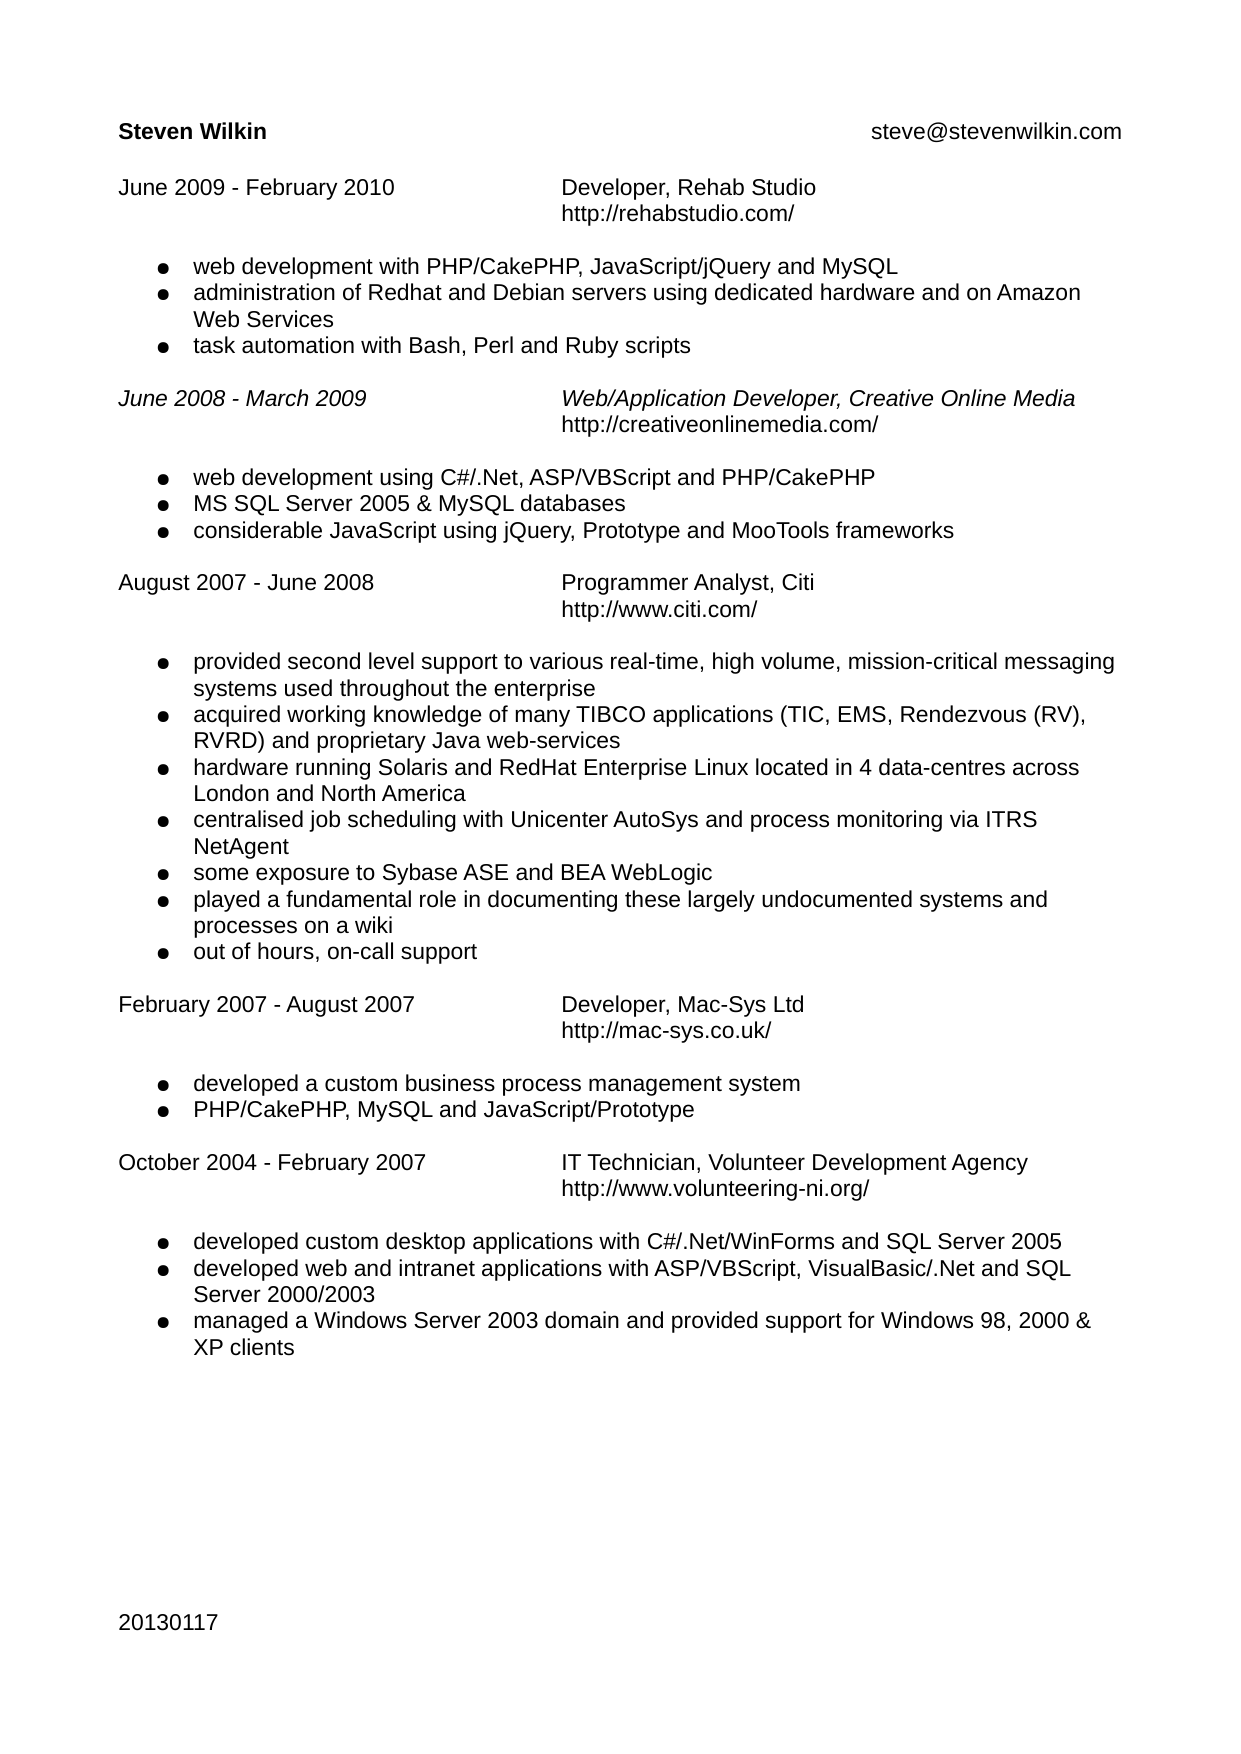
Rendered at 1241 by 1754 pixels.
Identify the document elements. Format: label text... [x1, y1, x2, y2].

text June 2008 - March 2009 Web/Application Developer, Creative Online Media [118, 385, 1122, 411]
list web development using C#/.Net, ASP/VBScript and PHP/CakePHP [156, 464, 1122, 490]
text February 2007 - August 2007 Developer, Mac-Sys Ltd [118, 991, 1122, 1017]
list managed a Windows Server 2003 domain and provided support for Windows 98, 2000 & XP clients [156, 1307, 1122, 1360]
list considerable JavaScript using jQuery, Prototype and MooTools frameworks [156, 517, 1122, 543]
list MS SQL Server 2005 & MySQL databases [156, 490, 1122, 517]
text August 2007 - June 2008 Programmer Analyst, Citi [118, 569, 1122, 596]
list developed web and intranet applications with ASP/VBScript, VisualBasic/.Net and SQL Server 2000/2003 [156, 1254, 1122, 1307]
list centralised job scheduling with Unicenter AutoSys and process monitoring via ITRS NetAgent [156, 806, 1122, 859]
text http://creativeonlinemedia.com/ [118, 411, 1122, 437]
list out of hours, on-call support [156, 938, 1122, 964]
list task automation with Bash, Perl and Ruby scripts [156, 332, 1122, 358]
text October 2004 - February 2007 IT Technician, Volunteer Development Agency [118, 1149, 1122, 1175]
text http://mac-sys.co.uk/ [118, 1017, 1122, 1044]
list web development with PHP/CakePHP, JavaScript/jQuery and MySQL [156, 253, 1122, 279]
list acquired working knowledge of many TIBCO applications (TIC, EMS, Rendezvous (RV), RVRD) and proprietary Java web-services [156, 701, 1122, 754]
list developed a custom business process management system [156, 1070, 1122, 1096]
list developed custom desktop applications with C#/.Net/WinForms and SQL Server 2005 [156, 1228, 1122, 1254]
list some exposure to Sybase ASE and BEA WebLogic [156, 859, 1122, 886]
text http://www.volunteering-ni.org/ [118, 1175, 1122, 1202]
text June 2009 - February 2010 Developer, Rehab Studio [118, 174, 1122, 200]
list PHP/CakePHP, MySQL and JavaScript/Prototype [156, 1096, 1122, 1123]
text http://rehabstudio.com/ [118, 200, 1122, 227]
list provided second level support to various real-time, high volume, mission-critical messaging systems used throughout the enterprise [156, 648, 1122, 701]
list hardware running Solaris and RedHat Enterprise Linux located in 4 data-centres across London and North America [156, 754, 1122, 806]
list played a fundamental role in documenting these largely undocumented systems and processes on a wiki [156, 886, 1122, 938]
text http://www.citi.com/ [118, 596, 1122, 622]
list administration of Redhat and Debian servers using dedicated hardware and on Amazon Web Services [156, 279, 1122, 332]
